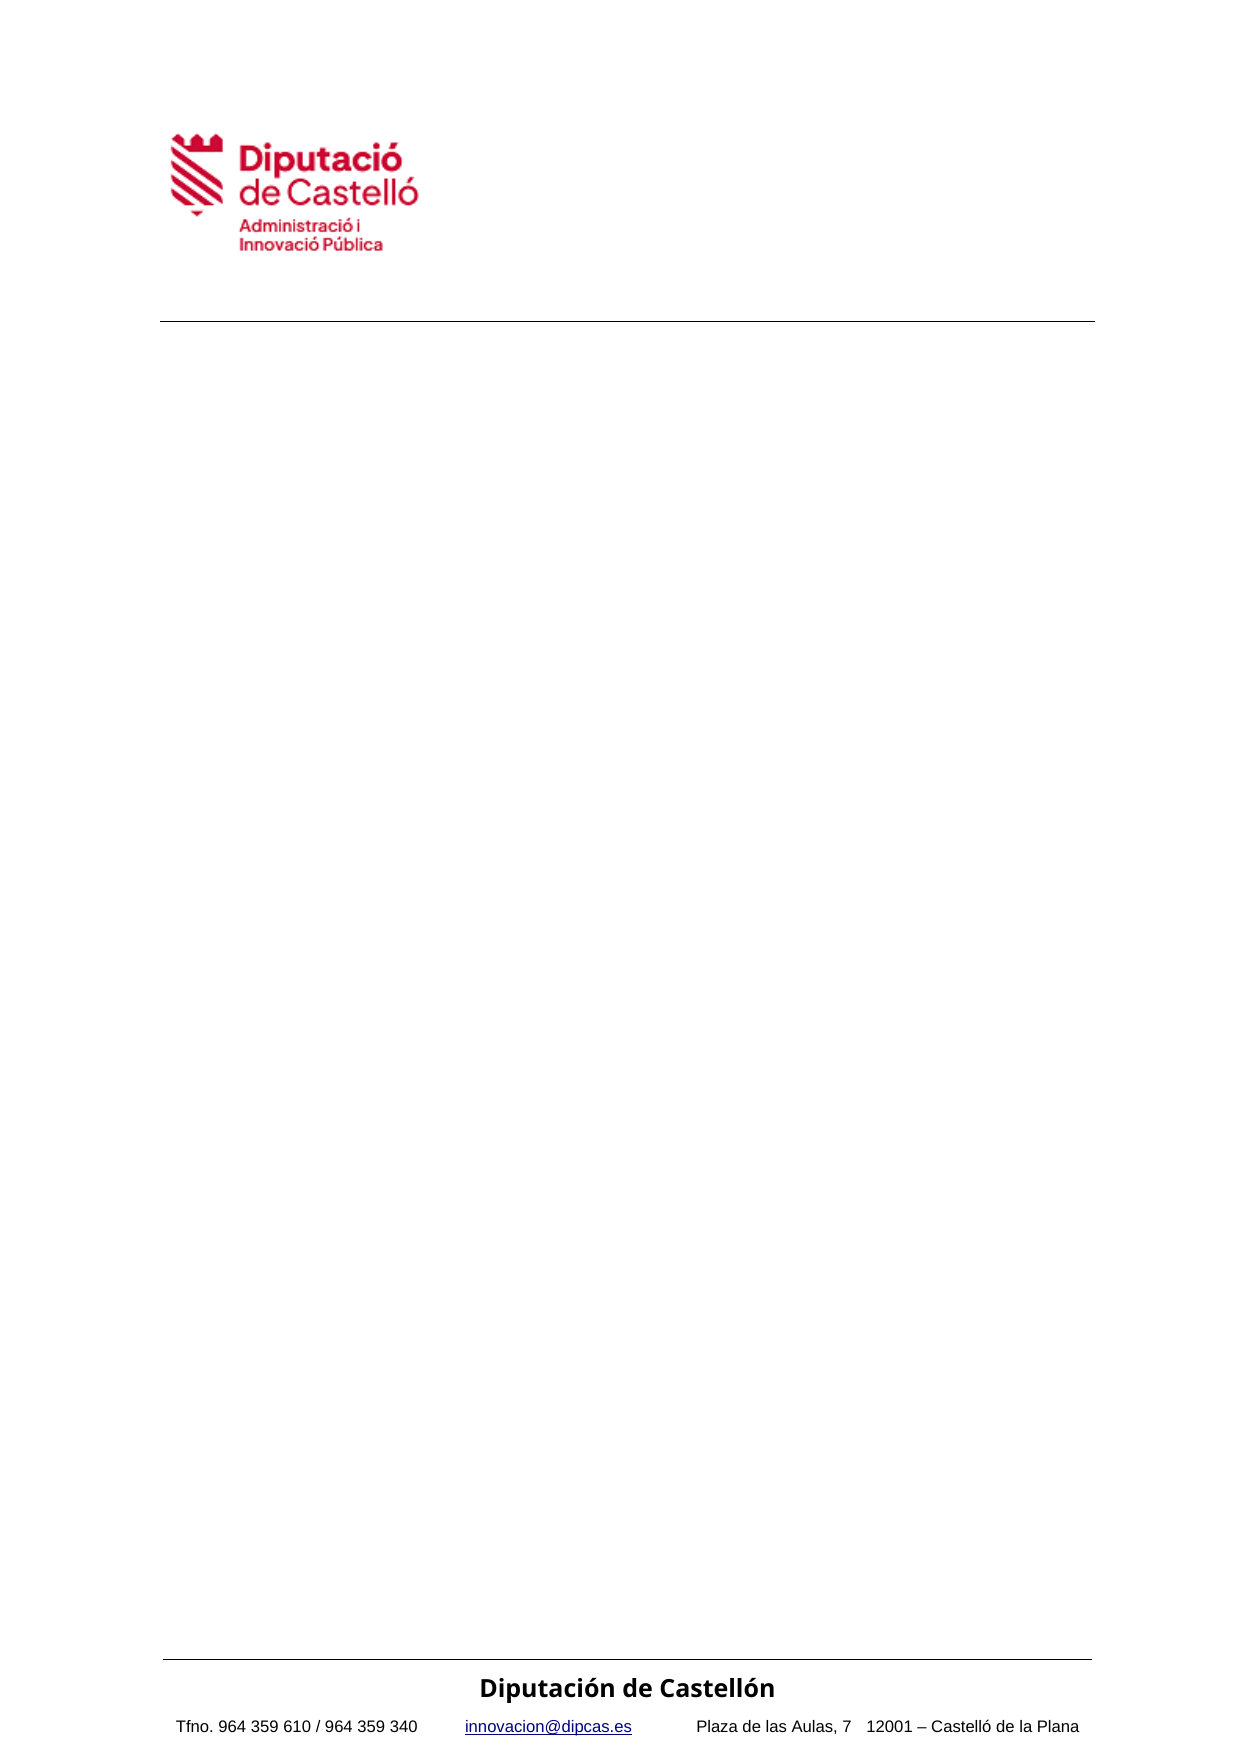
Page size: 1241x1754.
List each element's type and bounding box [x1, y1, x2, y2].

picture [165, 124, 430, 265]
